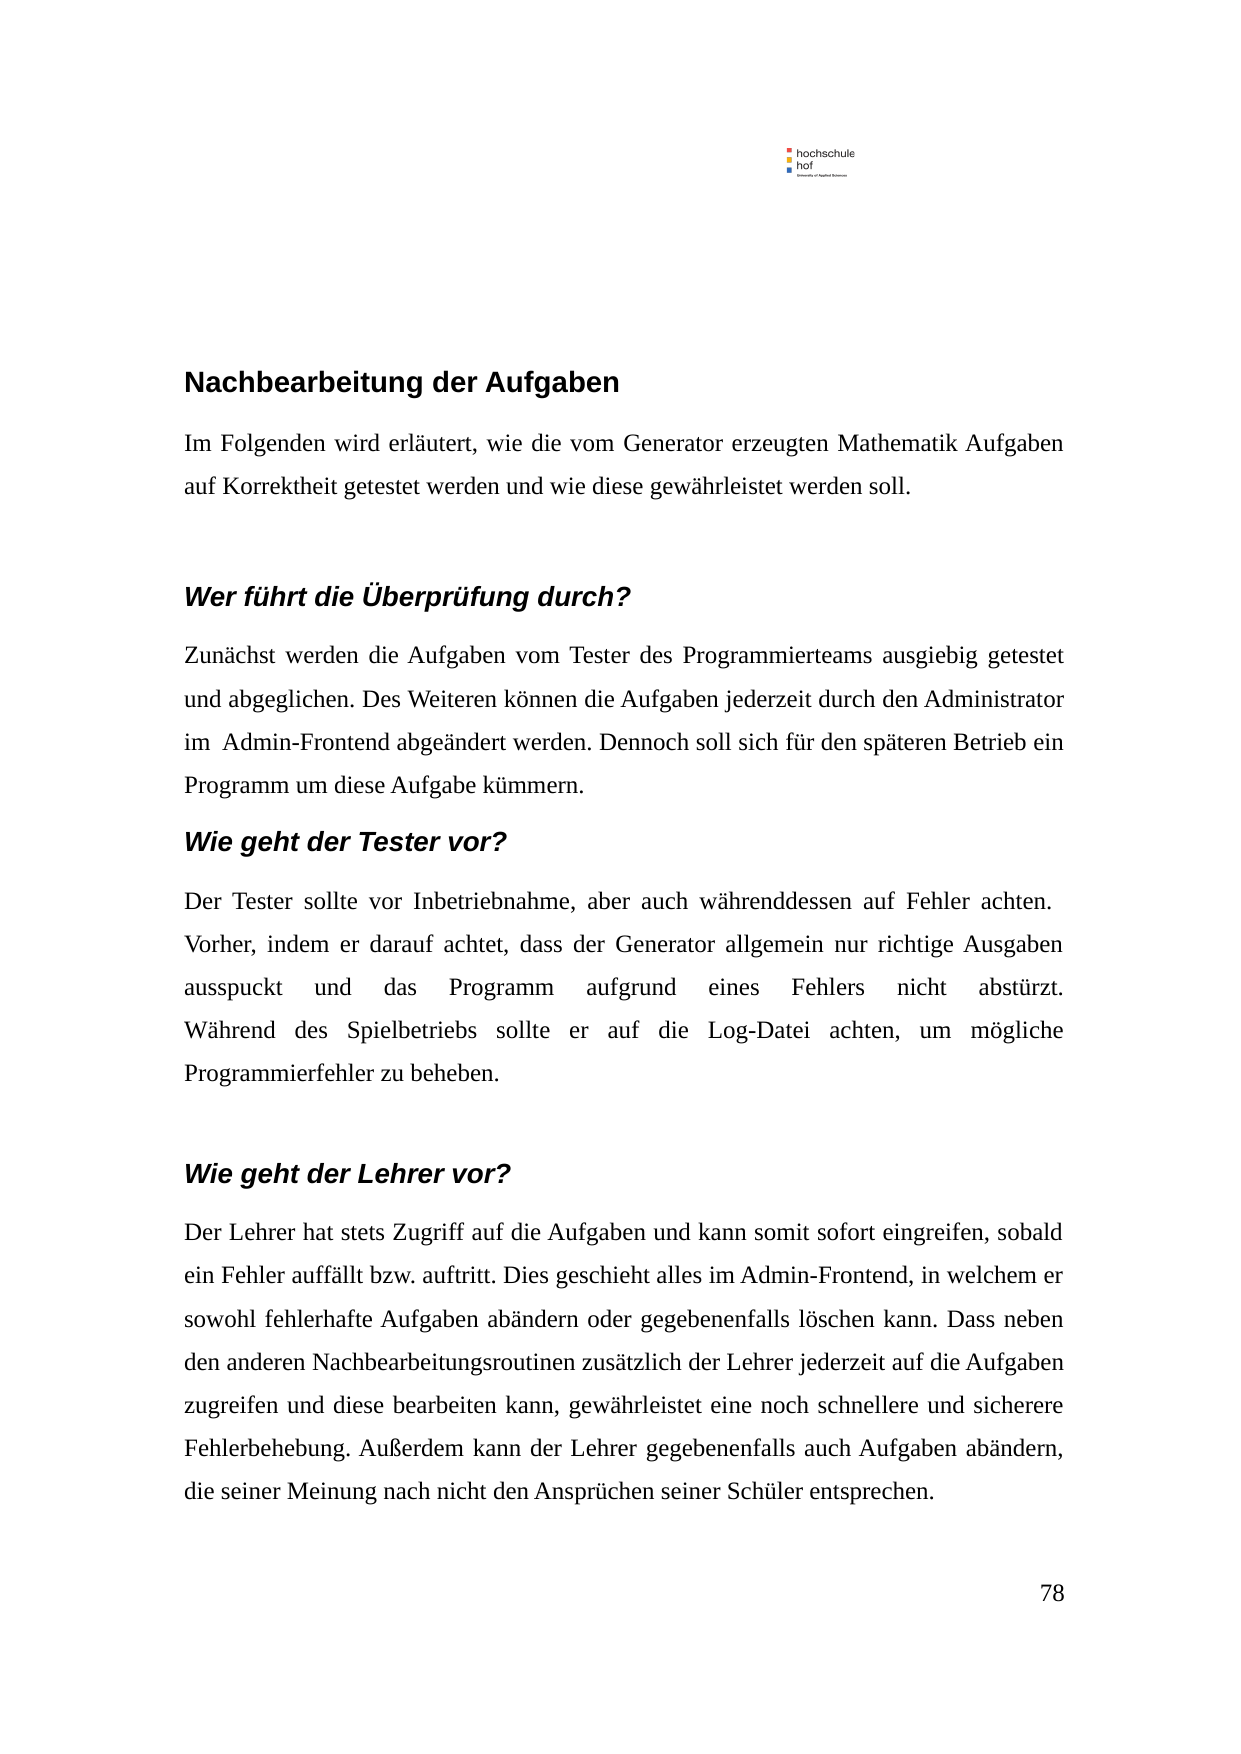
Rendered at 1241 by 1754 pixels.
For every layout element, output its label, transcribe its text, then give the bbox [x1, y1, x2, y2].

picture [786, 148, 855, 177]
text Der Lehrer hat stets Zugriff auf die Aufgaben und kann somit sofort eingreifen, sobald ein Fehler auffällt bzw. auftritt. Dies geschieht alles im Admin-Frontend, in welchem er sowohl fehlerhafte Aufgaben abändern oder gegebenenfalls löschen kann. Dass neben den anderen Nachbearbeitungsroutinen zusätzlich der Lehrer jederzeit auf die Aufgaben zugreifen und diese bearbeiten kann, gewährleistet eine noch schnellere und sicherere Fehlerbehebung. Außerdem kann der Lehrer gegebenenfalls auch Aufgaben abändern, die seiner Meinung nach nicht den Ansprüchen seiner Schüler entsprechen. [184, 1217, 1064, 1505]
subtitle Wer führt die Überprüfung durch? [184, 580, 1064, 612]
text Im Folgenden wird erläutert, wie die vom Generator erzeugten Mathematik Aufgaben auf Korrektheit getestet werden und wie diese gewährleistet werden soll. [184, 428, 1064, 499]
subtitle Wie geht der Lehrer vor? [184, 1157, 1064, 1189]
text Zunächst werden die Aufgaben vom Tester des Programmierteams ausgiebig getestet und abgeglichen. Des Weiteren können die Aufgaben jederzeit durch den Administrator im Admin-Frontend abgeändert werden. Dennoch soll sich für den späteren Betrieb ein Programm um diese Aufgabe kümmern. [184, 641, 1064, 799]
text Der Tester sollte vor Inbetriebnahme, aber auch währenddessen auf Fehler achten. Vorher, indem er darauf achtet, dass der Generator allgemein nur richtige Ausgaben ausspuckt und das Programm aufgrund eines Fehlers nicht abstürzt. Während des Spielbetriebs sollte er auf die Log-Datei achten, um mögliche Programmierfehler zu beheben. [184, 886, 1064, 1087]
subtitle Nachbearbeitung der Aufgaben [184, 364, 1064, 398]
subtitle Wie geht der Tester vor? [184, 826, 1064, 857]
